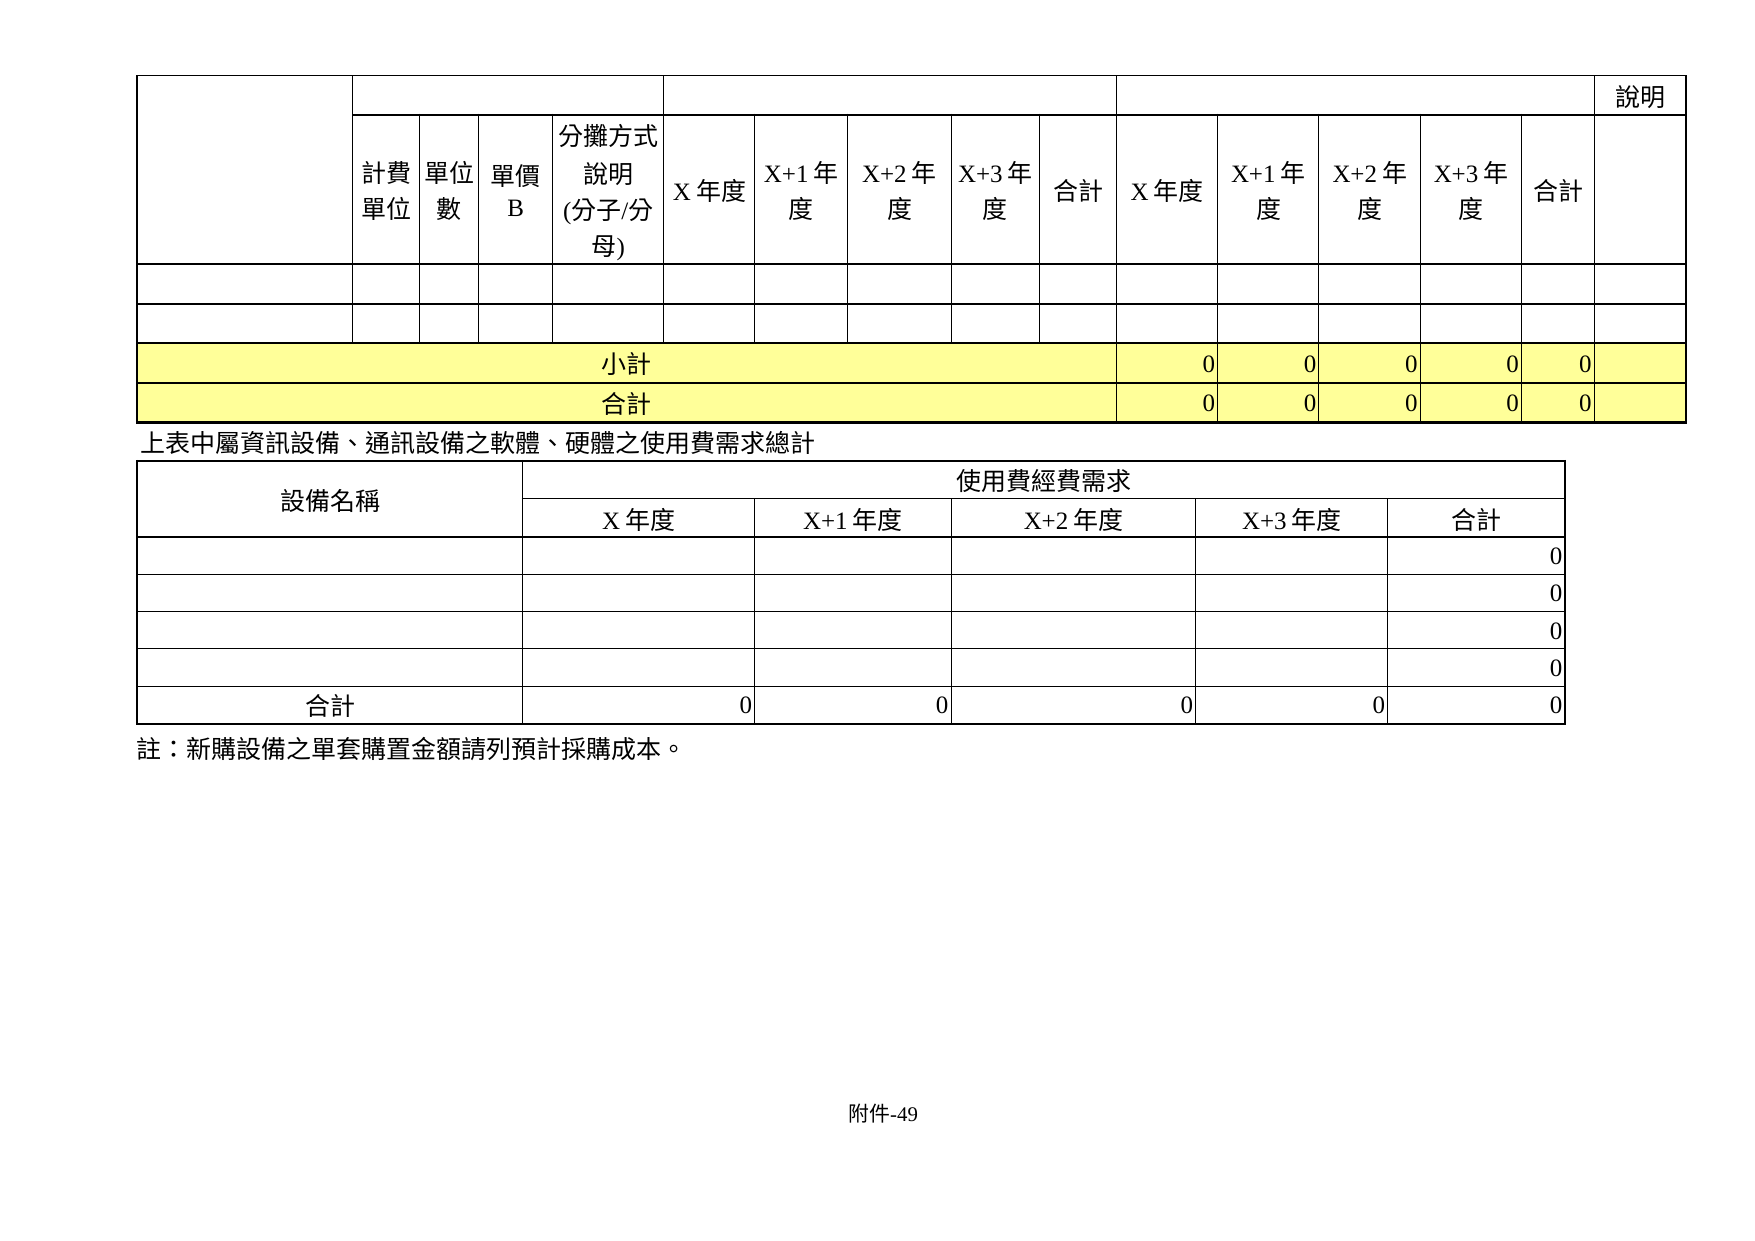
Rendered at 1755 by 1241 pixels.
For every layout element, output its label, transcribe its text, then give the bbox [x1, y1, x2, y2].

table_cell [1196, 538, 1387, 574]
table_cell [353, 265, 419, 303]
table_cell [1660, 460, 1686, 498]
table_cell [755, 575, 951, 611]
table_cell [755, 305, 847, 342]
table_cell 0 [1522, 344, 1594, 382]
table_cell [1040, 424, 1187, 460]
table_cell [523, 649, 754, 686]
table_cell 0 [1196, 687, 1387, 723]
table_cell [1594, 424, 1660, 460]
table_cell [1595, 384, 1685, 421]
table_cell 0 [1388, 687, 1564, 723]
table_cell [353, 305, 419, 342]
table_cell [952, 649, 1195, 686]
table_cell [1117, 265, 1217, 303]
table_cell 合計 [1040, 116, 1116, 263]
table_cell [952, 305, 1039, 342]
table_cell [755, 538, 951, 574]
table_cell [1594, 536, 1660, 574]
table_cell [1660, 574, 1686, 611]
table_cell X+3年度 [952, 116, 1039, 263]
table_cell [1040, 305, 1116, 342]
table_cell [1660, 424, 1686, 460]
table_cell X+1年度 [1218, 116, 1318, 263]
table_cell 0 [1117, 384, 1217, 421]
table_cell [1660, 611, 1686, 648]
table_cell [1660, 686, 1686, 723]
table_cell 設備名稱 [138, 462, 522, 536]
table_cell [479, 265, 552, 303]
table_cell X+2年度 [952, 499, 1195, 536]
table_cell [1566, 648, 1594, 686]
table_cell 0 [755, 687, 951, 723]
table_cell [1566, 574, 1594, 611]
table_cell [1421, 265, 1521, 303]
table_cell [138, 265, 352, 303]
table_cell 0 [1117, 344, 1217, 382]
table_cell X+3年度 [1196, 499, 1387, 536]
table_cell [952, 575, 1195, 611]
table_cell [755, 612, 951, 648]
table_cell 0 [523, 687, 754, 723]
table_cell [1660, 536, 1686, 574]
table_cell [952, 265, 1039, 303]
table_cell [523, 612, 754, 648]
table_cell 合計 [138, 687, 522, 723]
table_cell [664, 305, 754, 342]
table_cell 0 [1522, 384, 1594, 421]
text 註：新購設備之單套購置金額請列預計採購成本。 [136, 725, 1630, 767]
table_cell [1566, 460, 1594, 498]
table_cell [523, 538, 754, 574]
table_cell 0 [1421, 344, 1521, 382]
table_cell [1595, 116, 1685, 263]
table_cell [1594, 498, 1660, 536]
table_cell [1595, 265, 1685, 303]
table_cell [420, 265, 478, 303]
table_cell [1218, 305, 1318, 342]
table_cell [664, 76, 1116, 113]
table_cell [479, 305, 552, 342]
table_cell [523, 575, 754, 611]
table_cell 0 [1388, 612, 1564, 648]
table_cell 合計 [1522, 116, 1594, 263]
table_cell [1117, 76, 1594, 113]
table_cell [1117, 305, 1217, 342]
table_cell 0 [1218, 344, 1318, 382]
table_cell [1566, 686, 1594, 723]
table_cell [1040, 265, 1116, 303]
table_cell [138, 76, 352, 263]
table_cell X年度 [664, 116, 754, 263]
table_cell 0 [1319, 384, 1420, 421]
table_cell [1566, 536, 1594, 574]
table_cell X+1年度 [755, 116, 847, 263]
table_cell 0 [1319, 344, 1420, 382]
table_cell 0 [1388, 575, 1564, 611]
table_cell [755, 649, 951, 686]
table_cell 0 [1388, 649, 1564, 686]
table_cell 單價B [479, 116, 552, 263]
table_cell X+2年度 [848, 116, 951, 263]
table_cell 0 [1388, 538, 1564, 574]
table_cell [1594, 611, 1660, 648]
table_cell [1196, 612, 1387, 648]
table_cell [553, 265, 663, 303]
table_cell [1660, 498, 1686, 536]
table_cell [1594, 686, 1660, 723]
table_cell [138, 305, 352, 342]
table_cell 0 [952, 687, 1195, 723]
table_cell X+2年度 [1319, 116, 1420, 263]
table_cell [848, 424, 951, 460]
table_cell X+3年度 [1421, 116, 1521, 263]
table_cell [1196, 649, 1387, 686]
table_cell 0 [1421, 384, 1521, 421]
table_cell [1595, 344, 1685, 382]
table_cell [755, 265, 847, 303]
table_cell [1565, 424, 1594, 460]
table_cell [952, 538, 1195, 574]
table_cell [848, 265, 951, 303]
table_cell X年度 [523, 499, 754, 536]
table_cell [1566, 498, 1594, 536]
table_cell 計費單位 [353, 116, 419, 263]
table_cell [1594, 460, 1660, 498]
table_cell [1196, 575, 1387, 611]
table_cell 小計 [138, 344, 1116, 382]
table_cell [138, 612, 522, 648]
table_cell [1595, 305, 1685, 342]
table_cell X+1年度 [755, 499, 951, 536]
table_cell [1660, 648, 1686, 686]
table_cell 說明 [1595, 76, 1685, 113]
table_cell 使用費經費需求 [523, 462, 1564, 498]
table_cell 上表中屬資訊設備、通訊設備之軟體、硬體之使用費需求總計 [137, 424, 847, 460]
table_cell [1522, 305, 1594, 342]
table_cell [664, 265, 754, 303]
table_cell [420, 305, 478, 342]
table_cell 0 [1218, 384, 1318, 421]
table_cell [951, 424, 1039, 460]
table_cell 單位數 [420, 116, 478, 263]
table_cell 合計 [138, 384, 1116, 421]
table_cell [1566, 611, 1594, 648]
table_cell [952, 612, 1195, 648]
table_cell [1319, 265, 1420, 303]
table_cell [138, 538, 522, 574]
table_cell [1594, 648, 1660, 686]
table_cell [1594, 574, 1660, 611]
table_cell [848, 305, 951, 342]
table_cell [1218, 265, 1318, 303]
table_cell [1319, 305, 1420, 342]
table_cell 分攤方式說明 (分子/分母) [553, 116, 663, 263]
table_cell [1522, 265, 1594, 303]
table_cell 合計 [1388, 499, 1564, 536]
table_cell [138, 649, 522, 686]
table_cell [1188, 424, 1565, 460]
table_cell X年度 [1117, 116, 1217, 263]
table_cell [1421, 305, 1521, 342]
table_cell [553, 305, 663, 342]
table_cell [353, 76, 663, 113]
table_cell [138, 575, 522, 611]
